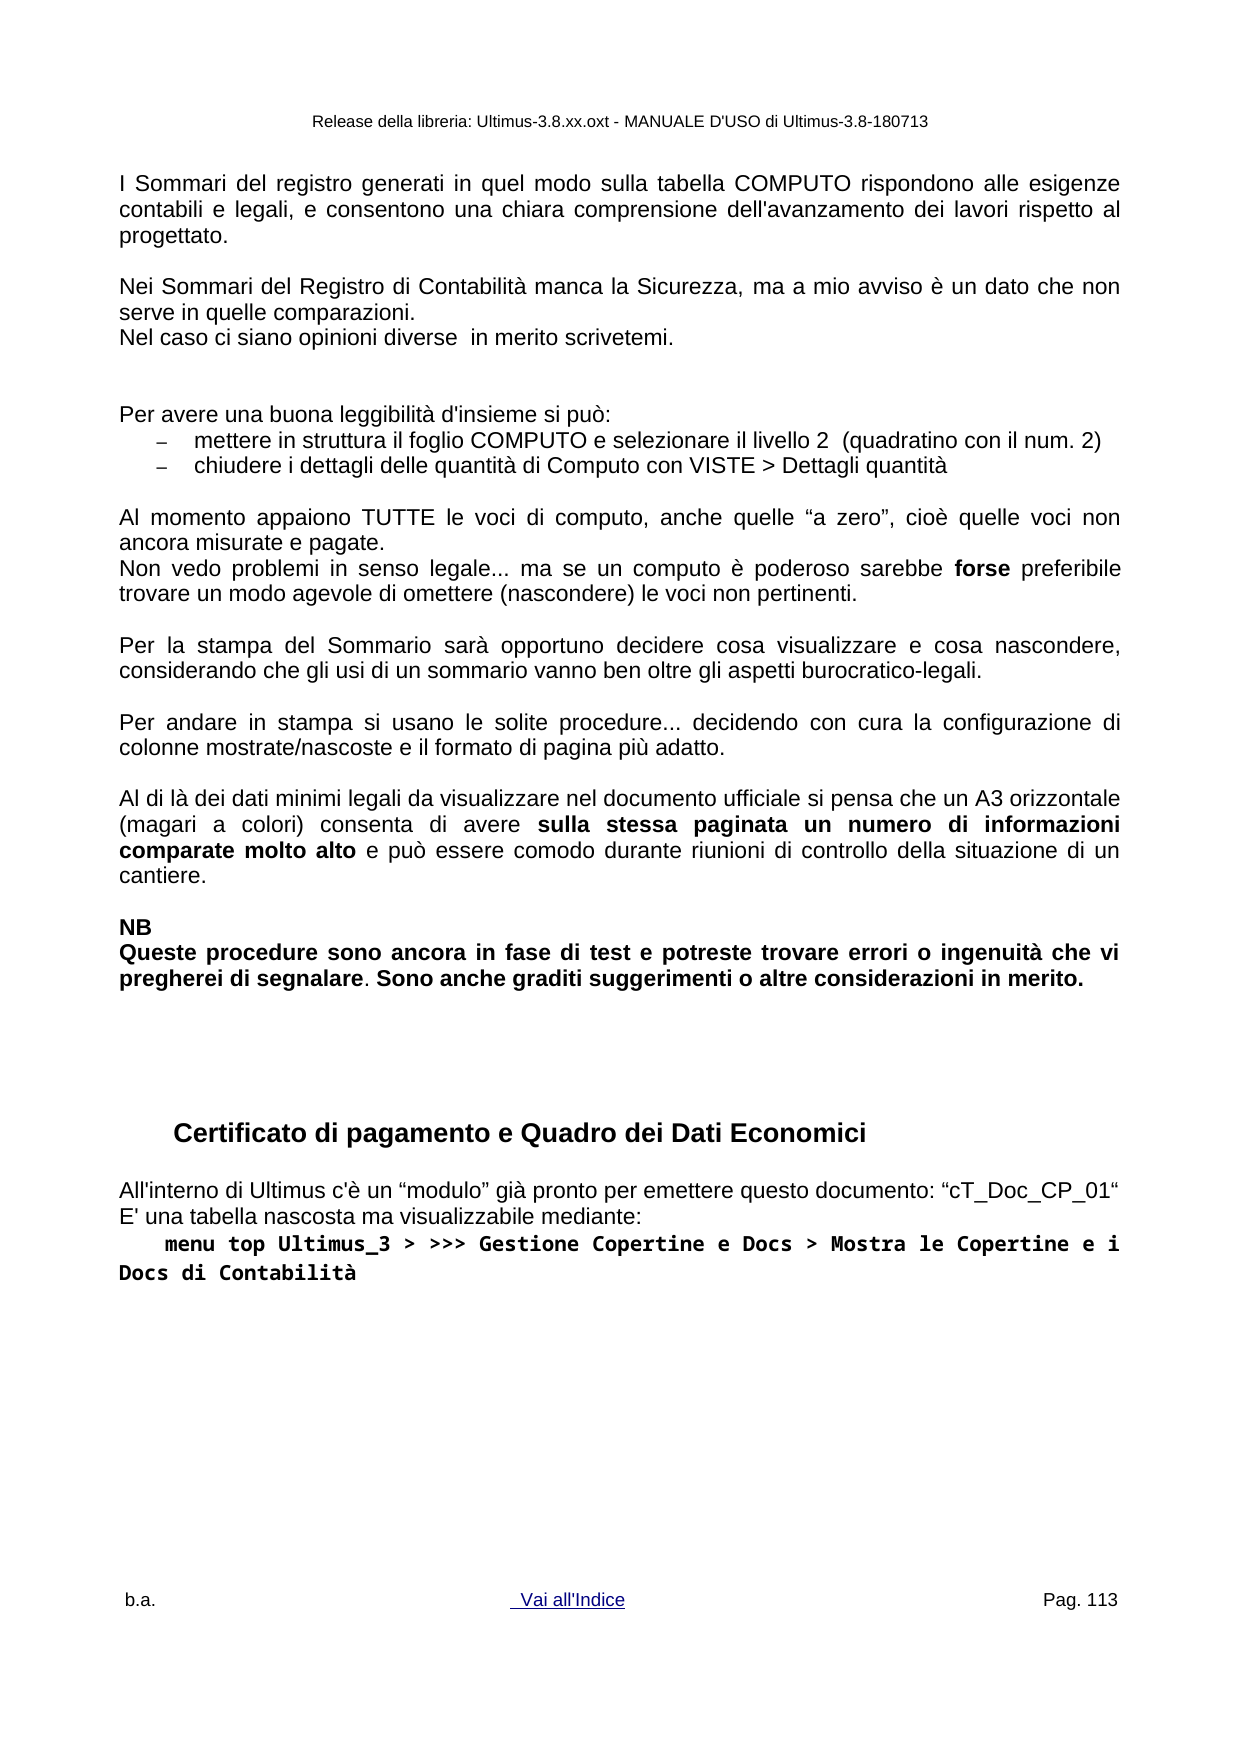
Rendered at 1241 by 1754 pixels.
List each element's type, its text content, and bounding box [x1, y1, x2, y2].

text Nel caso ci siano opinioni diverse in merito scrivetemi. [119, 325, 1121, 351]
text Per avere una buona leggibilità d'insieme si può: [119, 402, 1121, 427]
text NB [119, 914, 1121, 940]
text Al di là dei dati minimi legali da visualizzare nel documento ufficiale si pensa che un A3 orizzontale (magari a colori) consenta di avere sulla stessa paginata un numero di informazioni comparate molto alto e può essere comodo durante riunioni di controllo della situazione di un cantiere. [119, 786, 1121, 889]
text Per andare in stampa si usano le solite procedure... decidendo con cura la configurazione di colonne mostrate/nascoste e il formato di pagina più adatto. [119, 709, 1121, 761]
text Per la stampa del Sommario sarà opportuno decidere cosa visualizzare e cosa nascondere, considerando che gli usi di un sommario vanno ben oltre gli aspetti burocratico-legali. [119, 632, 1121, 684]
text Nei Sommari del Registro di Contabilità manca la Sicurezza, ma a mio avviso è un dato che non serve in quelle comparazioni. [119, 274, 1121, 325]
text I Sommari del registro generati in quel modo sulla tabella COMPUTO rispondono alle esigenze contabili e legali, e consentono una chiara comprensione dell'avanzamento dei lavori rispetto al progettato. [119, 171, 1121, 248]
text Al momento appaiono TUTTE le voci di computo, anche quelle “a zero”, cioè quelle voci non ancora misurate e pagate. [119, 504, 1121, 556]
subtitle Certificato di pagamento e Quadro dei Dati Economici [42, 1118, 1121, 1149]
text menu top Ultimus_3 > >>> Gestione Copertine e Docs > Mostra le Copertine e i Docs di Contabilità [119, 1229, 1121, 1286]
list chiudere i dettagli delle quantità di Computo con VISTE > Dettagli quantità [156, 453, 1121, 479]
text E' una tabella nascosta ma visualizzabile mediante: [119, 1204, 1121, 1229]
text Queste procedure sono ancora in fase di test e potreste trovare errori o ingenuità che vi pregherei di segnalare. Sono anche graditi suggerimenti o altre considerazioni in merito. [119, 940, 1121, 991]
text Non vedo problemi in senso legale... ma se un computo è poderoso sarebbe forse preferibile trovare un modo agevole di omettere (nascondere) le voci non pertinenti. [119, 556, 1121, 607]
list mettere in struttura il foglio COMPUTO e selezionare il livello 2 (quadratino con il num. 2) [156, 427, 1121, 453]
text All'interno di Ultimus c'è un “modulo” già pronto per emettere questo documento: “cT_Doc_CP_01“ [119, 1178, 1121, 1204]
